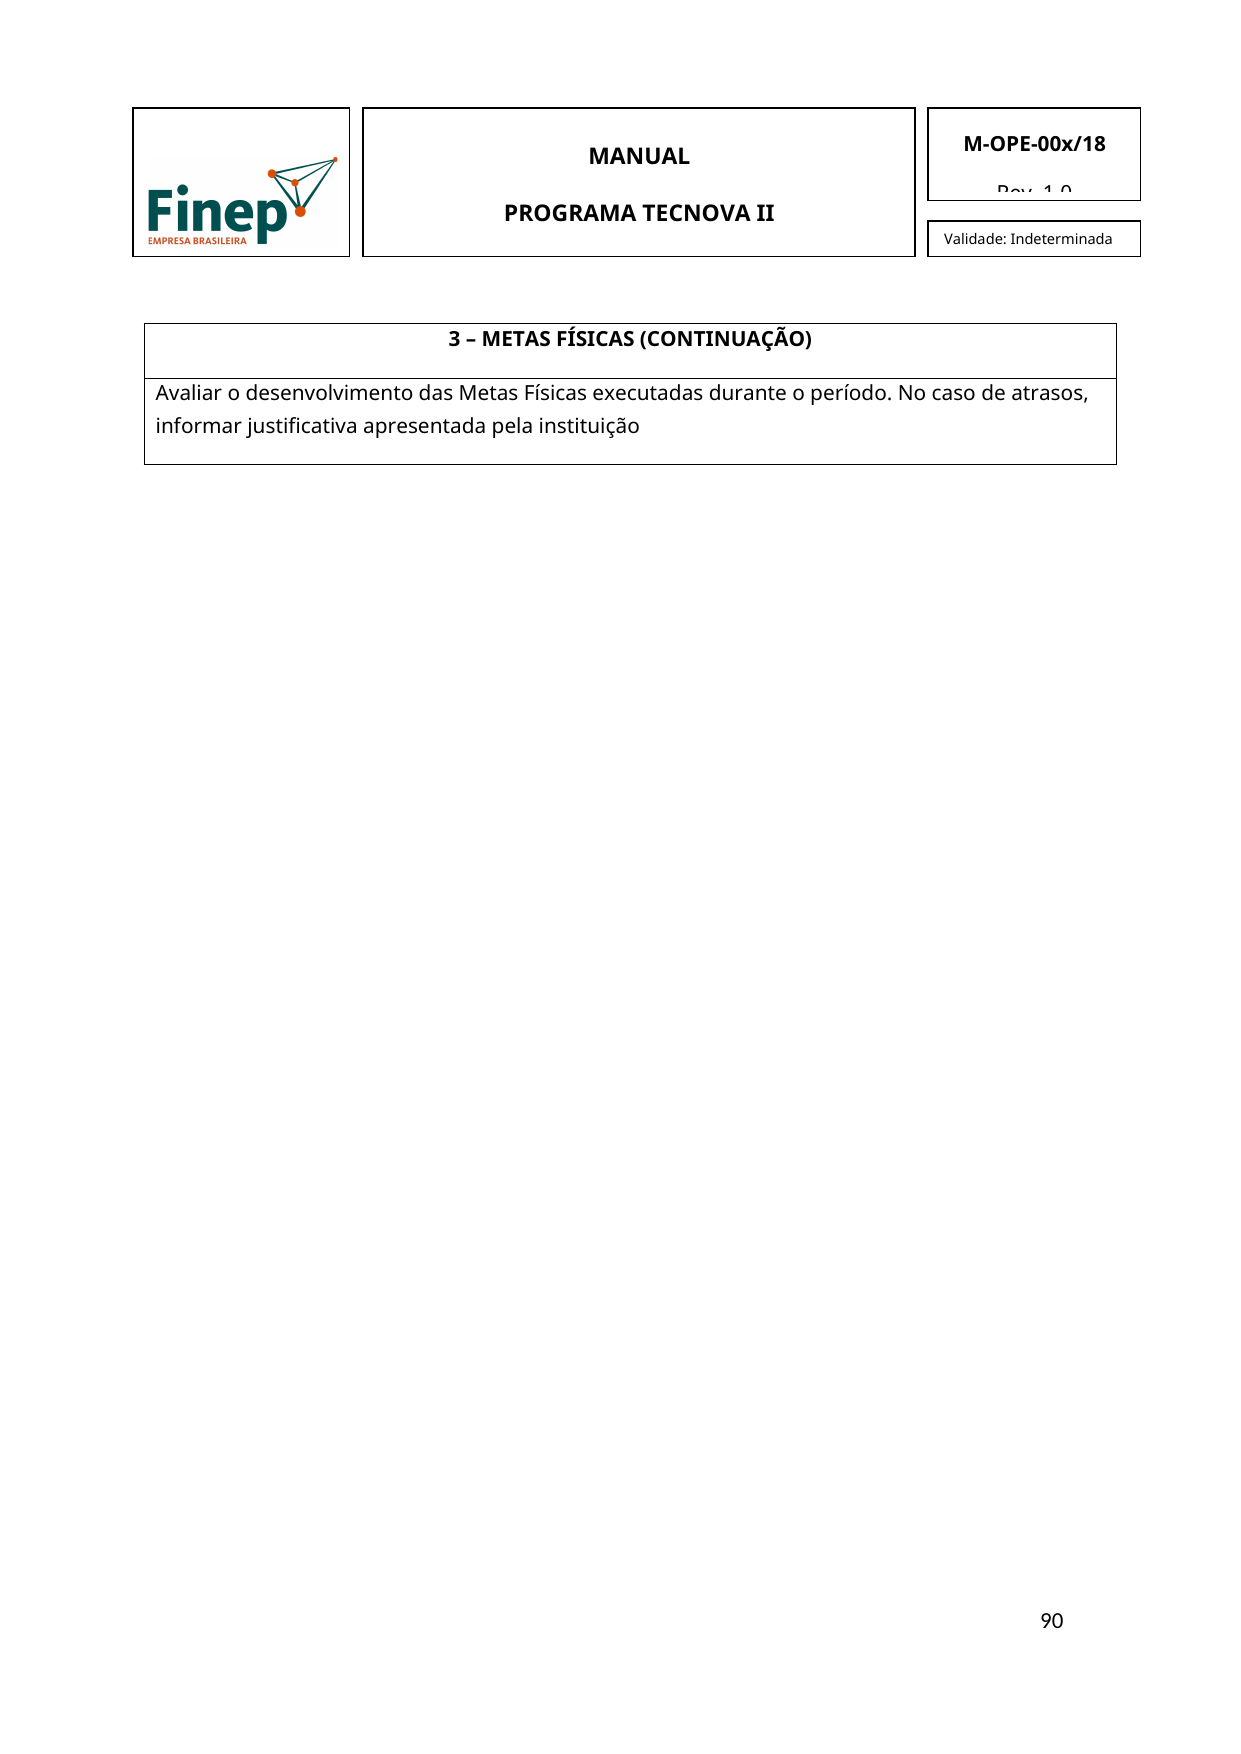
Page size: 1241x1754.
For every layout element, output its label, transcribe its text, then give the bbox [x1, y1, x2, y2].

table_cell Avaliar o desenvolvimento das Metas Físicas executadas durante o período. No caso de atrasos, informar justificativa apresentada pela instituição [145, 379, 1116, 464]
table_header 3 – METAS FÍSICAS (CONTINUAÇÃO) [145, 324, 1116, 377]
